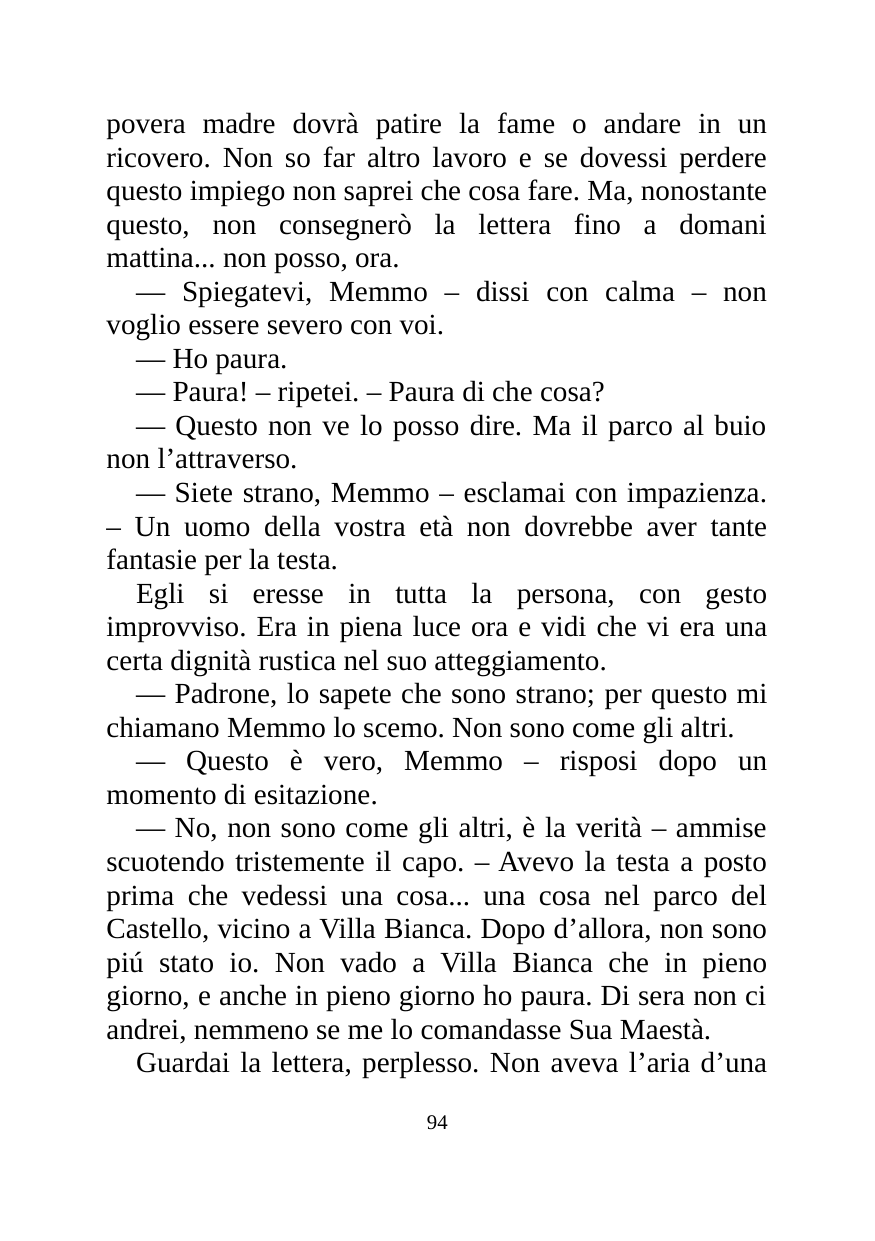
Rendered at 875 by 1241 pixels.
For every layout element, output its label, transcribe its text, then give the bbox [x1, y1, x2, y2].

text — Paura! – ripetei. – Paura di che cosa? [106, 374, 768, 408]
text — Questo è vero, Memmo – risposi dopo un momento di esitazione. [106, 743, 768, 811]
text — No, non sono come gli altri, è la verità – ammise scuotendo tristemente il capo. – Avevo la testa a posto prima che vedessi una cosa... una cosa nel parco del Castello, vicino a Villa Bianca. Dopo d’allora, non sono piú stato io. Non vado a Villa Bianca che in pieno giorno, e anche in pieno giorno ho paura. Di sera non ci andrei, nemmeno se me lo comandasse Sua Maestà. [106, 811, 768, 1045]
text — Questo non ve lo posso dire. Ma il parco al buio non l’attraverso. [106, 408, 768, 475]
text povera madre dovrà patire la fame o andare in un ricovero. Non so far altro lavoro e se dovessi perdere questo impiego non saprei che cosa fare. Ma, nonostante questo, non consegnerò la lettera fino a domani mattina... non posso, ora. [106, 106, 768, 274]
text Guardai la lettera, perplesso. Non aveva l’aria d’una [106, 1045, 768, 1079]
text — Spiegatevi, Memmo – dissi con calma – non voglio essere severo con voi. [106, 274, 768, 341]
text — Ho paura. [106, 341, 768, 374]
text Egli si eresse in tutta la persona, con gesto improvviso. Era in piena luce ora e vidi che vi era una certa dignità rustica nel suo atteggiamento. [106, 576, 768, 676]
text — Padrone, lo sapete che sono strano; per questo mi chiamano Memmo lo scemo. Non sono come gli altri. [106, 676, 768, 743]
text — Siete strano, Memmo – esclamai con impazienza. – Un uomo della vostra età non dovrebbe aver tante fantasie per la testa. [106, 475, 768, 576]
